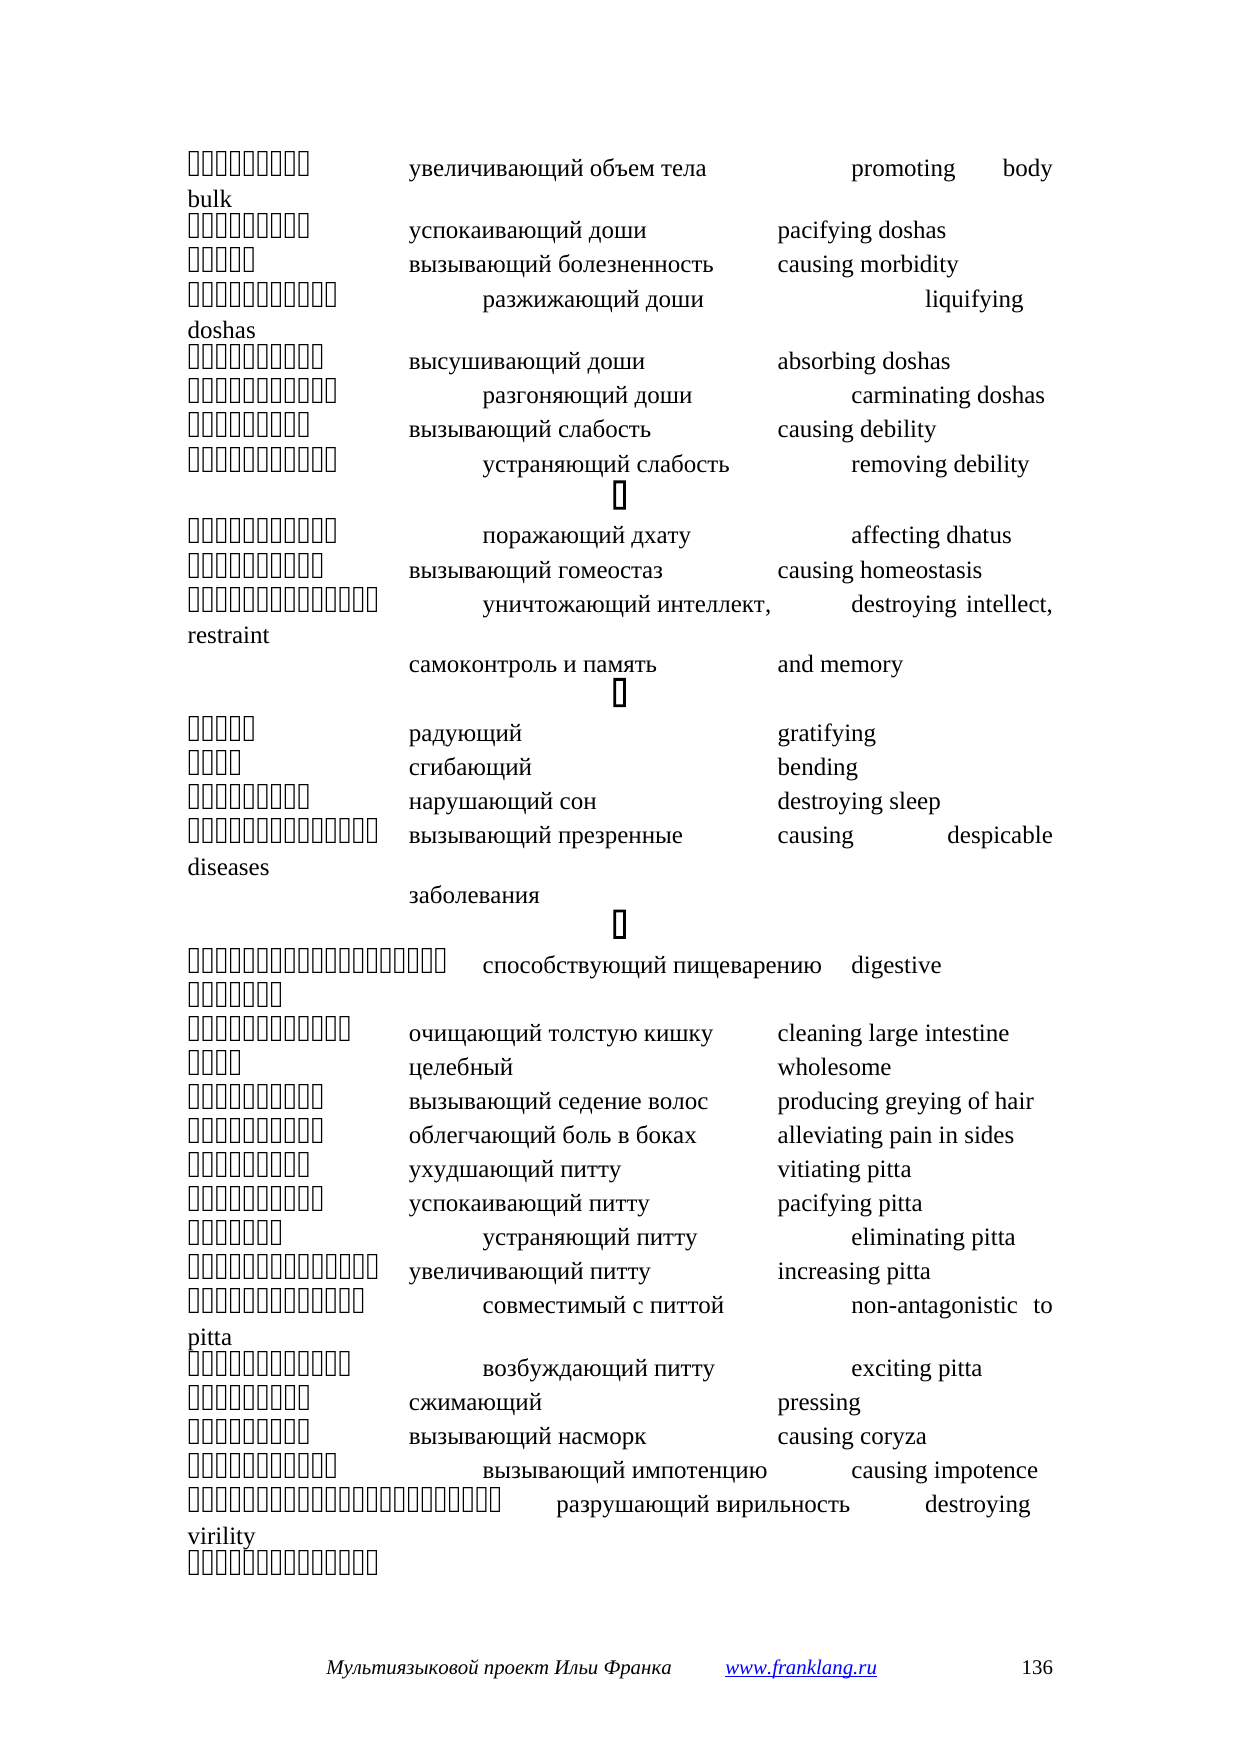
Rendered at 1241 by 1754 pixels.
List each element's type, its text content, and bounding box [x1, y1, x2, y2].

text  целебный wholesome [187, 1049, 1053, 1083]
text  увеличивающий питту increasing pitta [187, 1254, 1053, 1288]
text заболевания [187, 881, 1053, 909]
text  вызывающий насморк causing coryza [187, 1419, 1053, 1453]
text  [187, 678, 1053, 716]
text  вызывающий гомеостаз causing homeostasis [187, 552, 1053, 586]
text самоконтроль и память and memory [187, 649, 1053, 678]
text  успокаивающий питту pacifying pitta [187, 1186, 1053, 1220]
text  [187, 981, 1053, 1015]
text  поражающий дхату affecting dhatus [187, 518, 1053, 552]
text  высушивающий доши absorbing doshas [187, 344, 1053, 378]
text  [187, 909, 1053, 947]
text  вызывающий импотенцию causing impotence [187, 1453, 1053, 1487]
text  вызывающий болезненность causing morbidity [187, 247, 1053, 281]
text  разрушающий вирильность destroying virility [187, 1487, 1053, 1550]
text  [187, 1550, 1053, 1584]
text  ухудшающий питту vitiating pitta [187, 1152, 1053, 1186]
text  уничтожающий интеллект, destroying intellect, restraint [187, 586, 1053, 649]
text  сгибающий bending [187, 749, 1053, 784]
text  очищающий толстую кишку cleaning large intestine [187, 1015, 1053, 1049]
text  разгоняющий доши carminating doshas [187, 378, 1053, 412]
text  облегчающий боль в боках alleviating pain in sides [187, 1117, 1053, 1152]
text  вызывающий слабость causing debility [187, 412, 1053, 446]
text  вызывающий презренные causing despicable diseases [187, 818, 1053, 881]
text  совместимый с питтой non-antagonistic to pitta [187, 1288, 1053, 1351]
text  радующий gratifying [187, 716, 1053, 749]
text  сжимающий pressing [187, 1385, 1053, 1419]
text  [187, 480, 1053, 518]
text  возбуждающий питту exciting pitta [187, 1351, 1053, 1385]
text  устраняющий слабость removing debility [187, 446, 1053, 480]
text  разжижающий доши liquifying doshas [187, 281, 1053, 344]
text  вызывающий седение волос producing greying of hair [187, 1083, 1053, 1117]
text  нарушающий сон destroying sleep [187, 784, 1053, 818]
text  успокаивающий доши pacifying doshas [187, 213, 1053, 247]
text  увеличивающий объем тела promoting body bulk [187, 150, 1053, 213]
text  cпособствующий пищеварению digestive [187, 947, 1053, 981]
text  устраняющий питту eliminating pitta [187, 1220, 1053, 1254]
